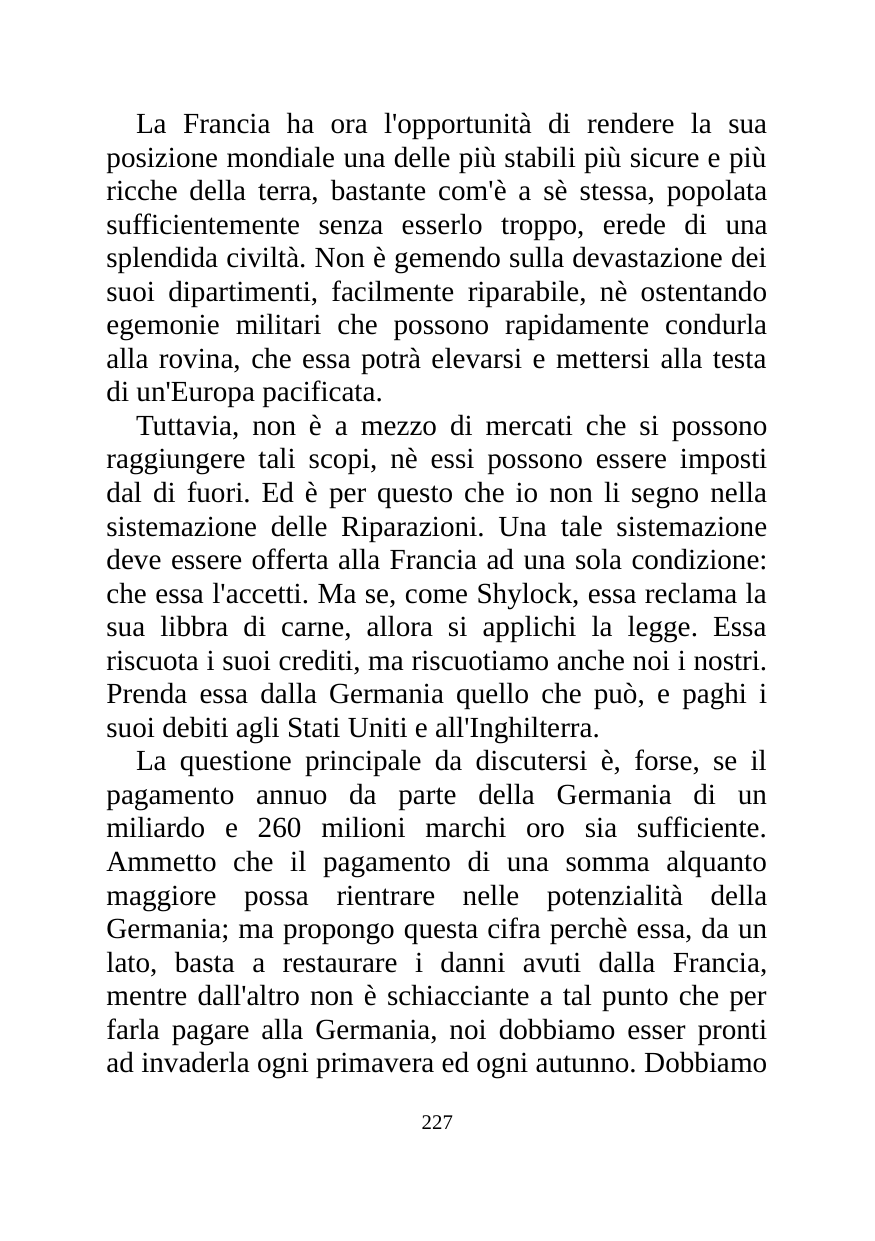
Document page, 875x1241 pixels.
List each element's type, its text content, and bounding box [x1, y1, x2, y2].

text La questione principale da discutersi è, forse, se il pagamento annuo da parte della Germania di un miliardo e 260 milioni marchi oro sia sufficiente. Ammetto che il pagamento di una somma alquanto maggiore possa rientrare nelle potenzialità della Germania; ma propongo questa cifra perchè essa, da un lato, basta a restaurare i danni avuti dalla Francia, mentre dall'altro non è schiacciante a tal punto che per farla pagare alla Germania, noi dobbiamo esser pronti ad invaderla ogni primavera ed ogni autunno. Dobbiamo [106, 743, 768, 1079]
text La Francia ha ora l'opportunità di rendere la sua posizione mondiale una delle più stabili più sicure e più ricche della terra, bastante com'è a sè stessa, popolata sufficientemente senza esserlo troppo, erede di una splendida civiltà. Non è gemendo sulla devastazione dei suoi dipartimenti, facilmente riparabile, nè ostentando egemonie militari che possono rapidamente condurla alla rovina, che essa potrà elevarsi e mettersi alla testa di un'Europa pacificata. [106, 106, 768, 408]
text Tuttavia, non è a mezzo di mercati che si possono raggiungere tali scopi, nè essi possono essere imposti dal di fuori. Ed è per questo che io non li segno nella sistemazione delle Riparazioni. Una tale sistemazione deve essere offerta alla Francia ad una sola condizione: che essa l'accetti. Ma se, come Shylock, essa reclama la sua libbra di carne, allora si applichi la legge. Essa riscuota i suoi crediti, ma riscuotiamo anche noi i nostri. Prenda essa dalla Germania quello che può, e paghi i suoi debiti agli Stati Uniti e all'Inghilterra. [106, 408, 768, 743]
